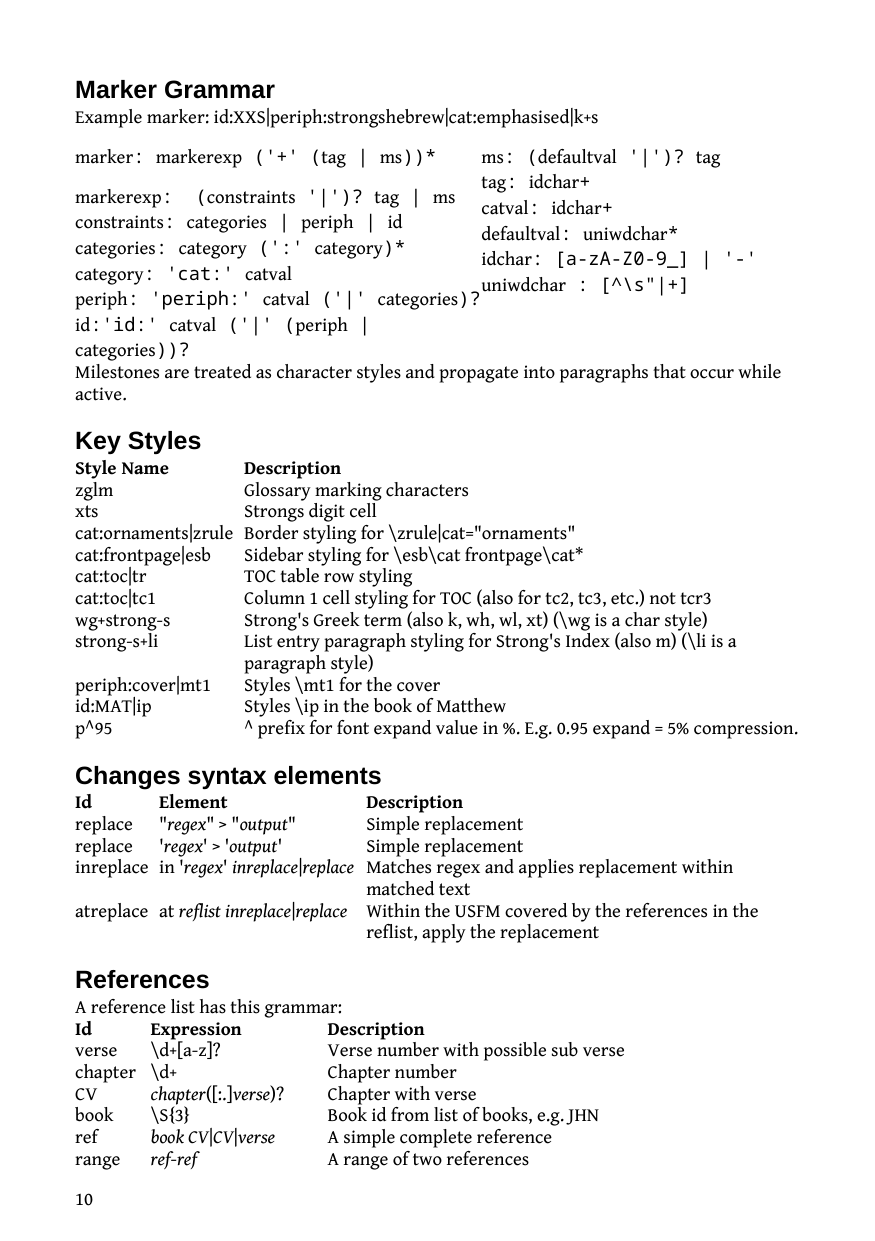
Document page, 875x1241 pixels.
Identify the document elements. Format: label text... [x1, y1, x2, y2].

table_header ms: (defaultval '|')? tag tag: idchar+ catval: idchar+ defaultval: uniwdchar* idchar: [a-zA-Z0-9_] | '-' uniwdchar : [^\s"|+] [481, 143, 797, 362]
table_cell strong-s+li [75, 631, 244, 675]
table_cell CV [75, 1084, 150, 1105]
text A reference list has this grammar: [75, 997, 799, 1019]
table_cell cat:toc|tc1 [75, 588, 244, 610]
table_cell A simple complete reference [328, 1127, 799, 1149]
table_header Id [75, 1019, 150, 1040]
table_cell Styles \ip in the book of Matthew [244, 696, 799, 718]
table_cell Chapter with verse [328, 1084, 799, 1105]
table_cell range [75, 1149, 150, 1170]
table_cell zglm [75, 480, 244, 501]
table_cell xts [75, 501, 244, 523]
table_cell Book id from list of books, e.g. JHN [328, 1105, 799, 1127]
table_header Expression [150, 1019, 327, 1040]
table_cell at reflist inreplace|replace [159, 901, 366, 944]
table_cell cat:frontpage|esb [75, 545, 244, 566]
table_cell "regex" > "output" [159, 814, 366, 836]
table_cell wg+strong-s [75, 610, 244, 631]
table_cell Chapter number [328, 1062, 799, 1084]
table_header Style Name [75, 458, 244, 480]
table_cell TOC table row styling [244, 566, 799, 588]
table_cell periph:cover|mt1 [75, 675, 244, 696]
table_cell Styles \mt1 for the cover [244, 675, 799, 696]
table_cell p^95 [75, 718, 244, 740]
text Milestones are treated as character styles and propagate into paragraphs that occur while active. [75, 362, 799, 405]
table_cell List entry paragraph styling for Strong's Index (also m) (\li is a paragraph style) [244, 631, 799, 675]
table_cell Matches regex and applies replacement within matched text [366, 858, 799, 901]
subtitle Key Styles [75, 426, 799, 455]
subtitle Marker Grammar [75, 75, 799, 104]
table_cell Simple replacement [366, 836, 799, 858]
table_cell inreplace [75, 858, 159, 901]
table_cell ref-ref [150, 1149, 327, 1170]
subtitle Changes syntax elements [75, 761, 799, 789]
subtitle References [75, 965, 799, 994]
table_header Element [159, 793, 366, 814]
table_cell cat:ornaments|zrule [75, 523, 244, 545]
table_cell cat:toc|tr [75, 566, 244, 588]
table_cell \S{3} [150, 1105, 327, 1127]
table_header Description [366, 793, 799, 814]
table_cell Strongs digit cell [244, 501, 799, 523]
table_cell Sidebar styling for \esb\cat frontpage\cat* [244, 545, 799, 566]
table_cell Border styling for \zrule|cat="ornaments" [244, 523, 799, 545]
table_cell in 'regex' inreplace|replace [159, 858, 366, 901]
table_cell Strong's Greek term (also k, wh, wl, xt) (\wg is a char style) [244, 610, 799, 631]
table_header Id [75, 793, 159, 814]
table_header Description [328, 1019, 799, 1040]
table_cell Verse number with possible sub verse [328, 1040, 799, 1062]
table_cell book CV|CV|verse [150, 1127, 327, 1149]
table_cell id:MAT|ip [75, 696, 244, 718]
table_cell chapter [75, 1062, 150, 1084]
table_cell replace [75, 814, 159, 836]
table_cell ^ prefix for font expand value in %. E.g. 0.95 expand = 5% compression. [244, 718, 799, 740]
table_header Description [244, 458, 799, 480]
table_header marker: markerexp ('+' (tag | ms))* markerexp: (constraints '|')? tag | ms constraints: categories | periph | id categories: category (':' category)* category: 'cat:' catval periph: 'periph:' catval ('|' categories)? id:'id:' catval ('|' (periph | categories))? [75, 143, 481, 362]
table_cell book [75, 1105, 150, 1127]
text Example marker: id:XXS|periph:strongshebrew|cat:emphasised|k+s [75, 107, 799, 129]
table_cell Simple replacement [366, 814, 799, 836]
table_cell chapter([:.]verse)? [150, 1084, 327, 1105]
table_cell verse [75, 1040, 150, 1062]
table_cell replace [75, 836, 159, 858]
table_cell \d+ [150, 1062, 327, 1084]
table_cell A range of two references [328, 1149, 799, 1170]
table_cell Within the USFM covered by the references in the reflist, apply the replacement [366, 901, 799, 944]
table_cell Column 1 cell styling for TOC (also for tc2, tc3, etc.) not tcr3 [244, 588, 799, 610]
table_cell Glossary marking characters [244, 480, 799, 501]
table_cell atreplace [75, 901, 159, 944]
table_cell \d+[a-z]? [150, 1040, 327, 1062]
table_cell ref [75, 1127, 150, 1149]
table_cell 'regex' > 'output' [159, 836, 366, 858]
